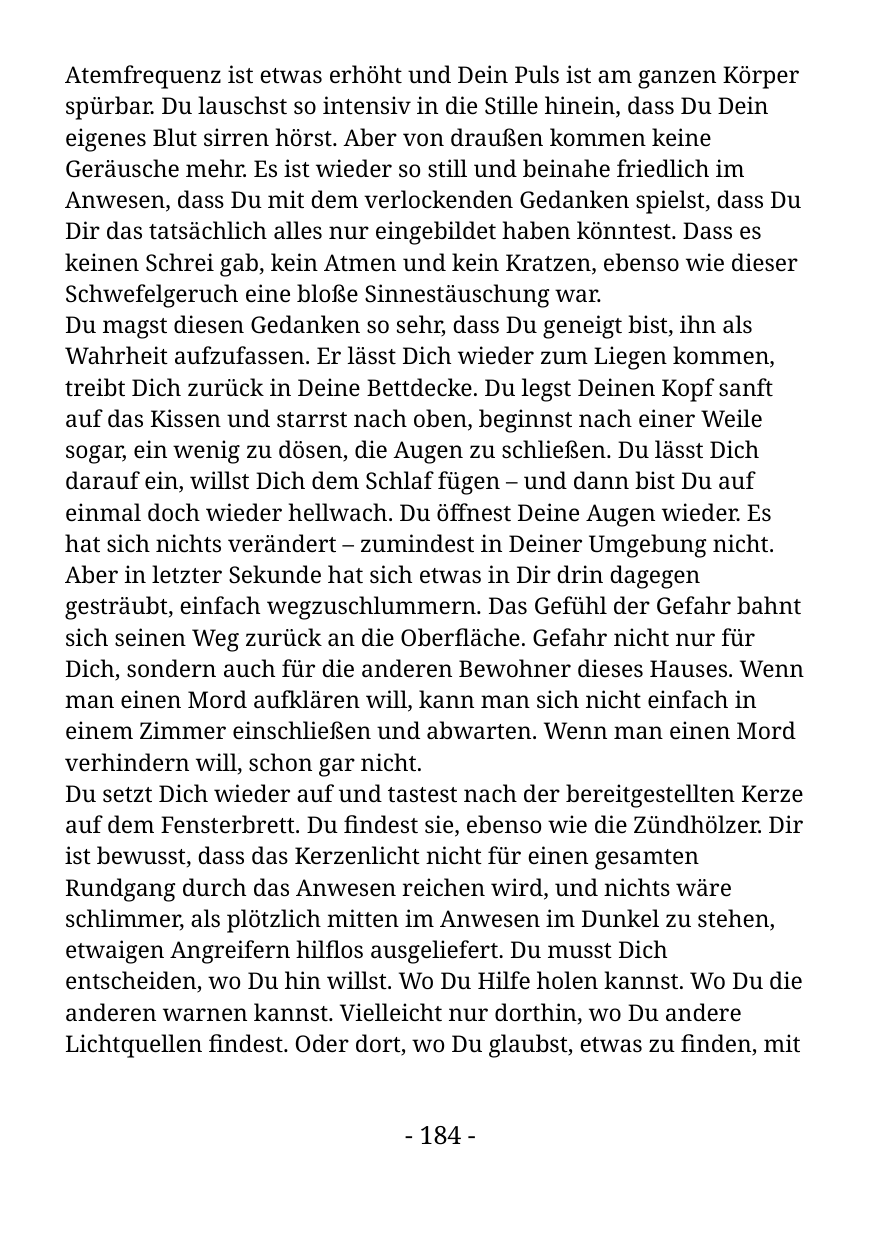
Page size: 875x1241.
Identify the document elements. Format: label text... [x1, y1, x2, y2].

text Atemfrequenz ist etwas erhöht und Dein Puls ist am ganzen Körper spürbar. Du lauschst so intensiv in die Stille hinein, dass Du Dein eigenes Blut sirren hörst. Aber von draußen kommen keine Geräusche mehr. Es ist wieder so still und beinahe friedlich im Anwesen, dass Du mit dem verlockenden Gedanken spielst, dass Du Dir das tatsächlich alles nur eingebildet haben könntest. Dass es keinen Schrei gab, kein Atmen und kein Kratzen, ebenso wie dieser Schwefelgeruch eine bloße Sinnestäuschung war. [65, 59, 809, 309]
text Du setzt Dich wieder auf und tastest nach der bereitgestellten Kerze auf dem Fensterbrett. Du findest sie, ebenso wie die Zündhölzer. Dir ist bewusst, dass das Kerzenlicht nicht für einen gesamten Rundgang durch das Anwesen reichen wird, und nichts wäre schlimmer, als plötzlich mitten im Anwesen im Dunkel zu stehen, etwaigen Angreifern hilflos ausgeliefert. Du musst Dich entscheiden, wo Du hin willst. Wo Du Hilfe holen kannst. Wo Du die anderen warnen kannst. Vielleicht nur dorthin, wo Du andere Lichtquellen findest. Oder dort, wo Du glaubst, etwas zu finden, mit [65, 778, 809, 1059]
text Du magst diesen Gedanken so sehr, dass Du geneigt bist, ihn als Wahrheit aufzufassen. Er lässt Dich wieder zum Liegen kommen, treibt Dich zurück in Deine Bettdecke. Du legst Deinen Kopf sanft auf das Kissen und starrst nach oben, beginnst nach einer Weile sogar, ein wenig zu dösen, die Augen zu schließen. Du lässt Dich darauf ein, willst Dich dem Schlaf fügen – und dann bist Du auf einmal doch wieder hellwach. Du öffnest Deine Augen wieder. Es hat sich nichts verändert – zumindest in Deiner Umgebung nicht. Aber in letzter Sekunde hat sich etwas in Dir drin dagegen gesträubt, einfach wegzuschlummern. Das Gefühl der Gefahr bahnt sich seinen Weg zurück an die Oberfläche. Gefahr nicht nur für Dich, sondern auch für die anderen Bewohner dieses Hauses. Wenn man einen Mord aufklären will, kann man sich nicht einfach in einem Zimmer einschließen und abwarten. Wenn man einen Mord verhindern will, schon gar nicht. [65, 309, 809, 778]
